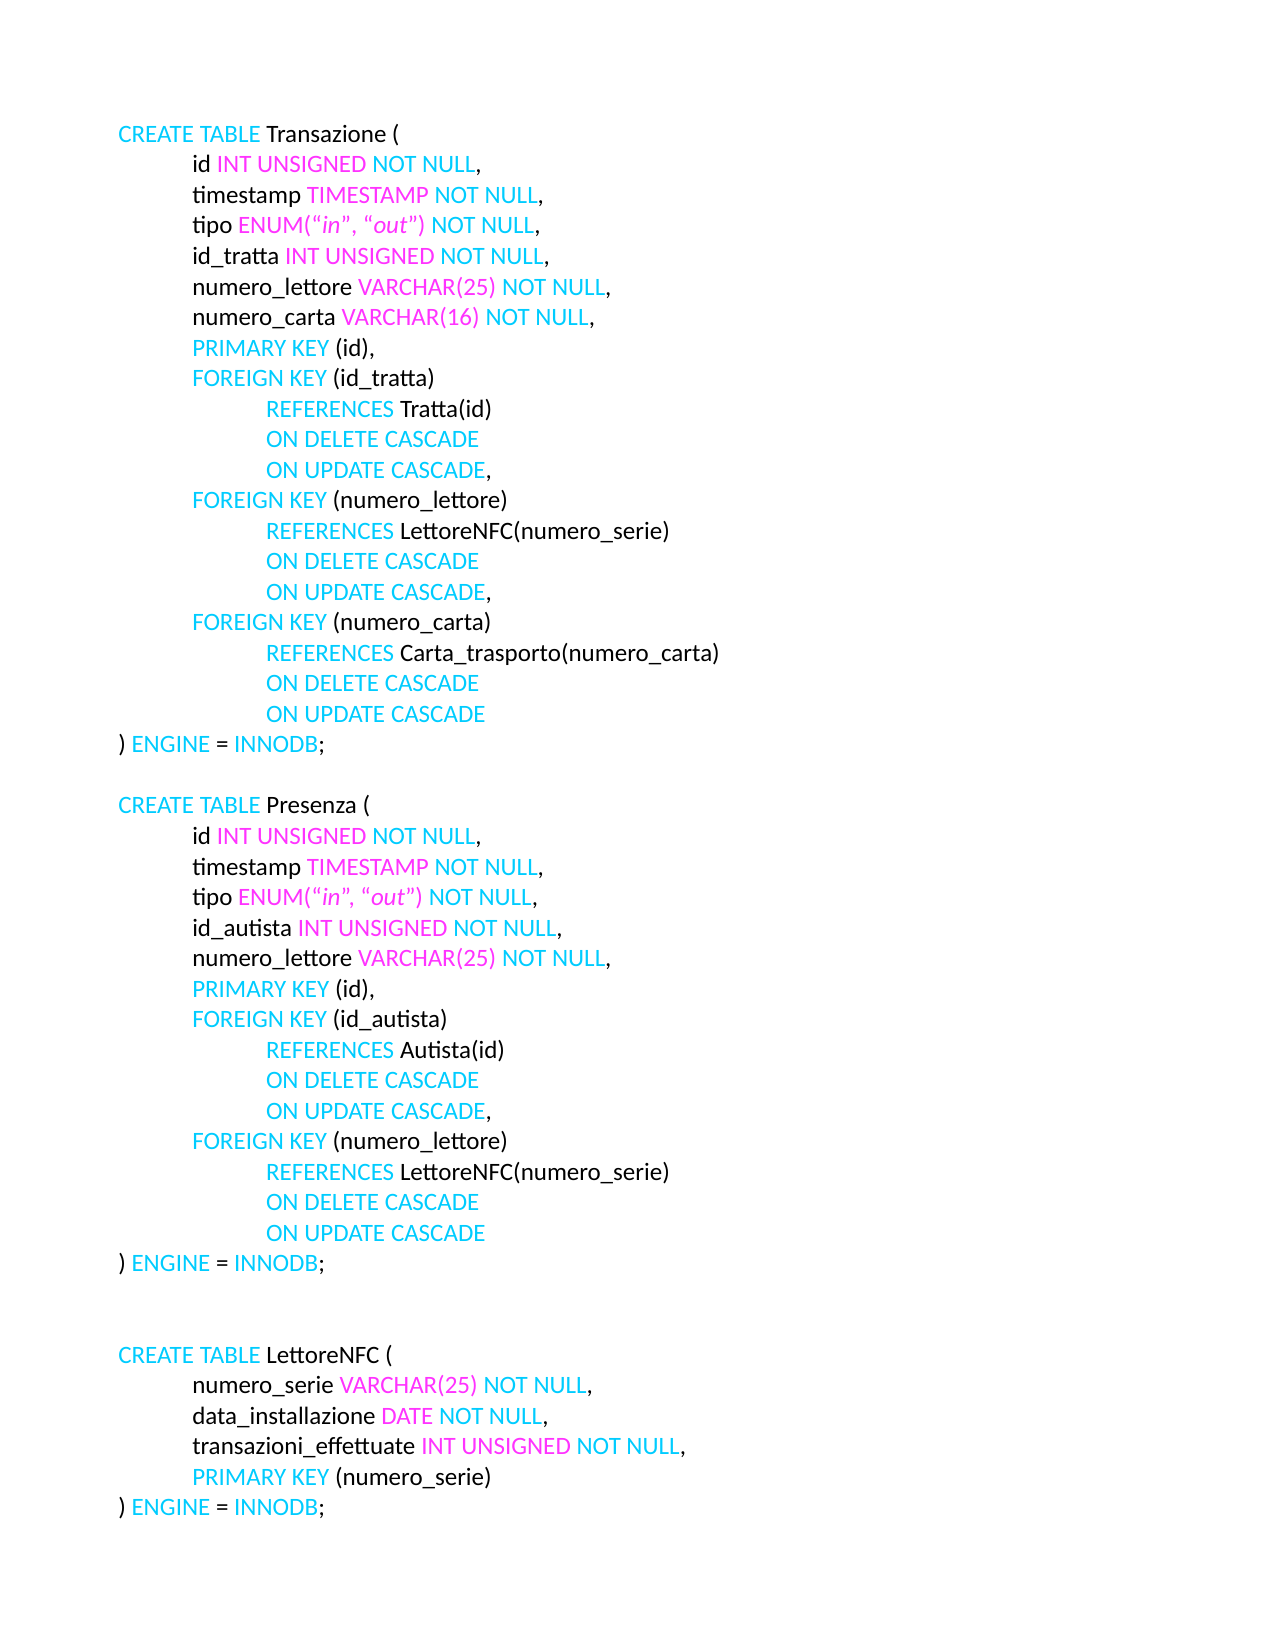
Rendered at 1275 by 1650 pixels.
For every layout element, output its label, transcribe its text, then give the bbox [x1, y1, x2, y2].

text transazioni_effettuate INT UNSIGNED NOT NULL, [118, 1431, 1157, 1461]
text REFERENCES Autista(id) [118, 1034, 1157, 1064]
text ON UPDATE CASCADE, [118, 454, 1157, 484]
text PRIMARY KEY (numero_serie) [118, 1461, 1157, 1492]
text data_installazione DATE NOT NULL, [118, 1400, 1157, 1431]
text PRIMARY KEY (id), [118, 973, 1157, 1003]
text REFERENCES LettoreNFC(numero_serie) [118, 1156, 1157, 1186]
text ON DELETE CASCADE [118, 423, 1157, 454]
text timestamp TIMESTAMP NOT NULL, [118, 851, 1157, 881]
text id_autista INT UNSIGNED NOT NULL, [118, 912, 1157, 942]
text ON DELETE CASCADE [118, 1186, 1157, 1217]
text timestamp TIMESTAMP NOT NULL, [118, 179, 1157, 210]
text tipo ENUM(“in”, “out”) NOT NULL, [118, 881, 1157, 912]
text FOREIGN KEY (id_tratta) [118, 362, 1157, 393]
text PRIMARY KEY (id), [118, 332, 1157, 362]
text ) ENGINE = INNODB; [118, 1247, 1157, 1278]
text numero_serie VARCHAR(25) NOT NULL, [118, 1369, 1157, 1400]
text REFERENCES LettoreNFC(numero_serie) [118, 515, 1157, 545]
text ON DELETE CASCADE [118, 667, 1157, 698]
text CREATE TABLE Transazione ( [118, 118, 1157, 149]
text FOREIGN KEY (numero_lettore) [118, 1125, 1157, 1156]
text ON UPDATE CASCADE, [118, 576, 1157, 606]
text ) ENGINE = INNODB; [118, 1492, 1157, 1522]
text ON DELETE CASCADE [118, 1064, 1157, 1095]
text REFERENCES Tratta(id) [118, 393, 1157, 423]
text numero_lettore VARCHAR(25) NOT NULL, [118, 942, 1157, 973]
text tipo ENUM(“in”, “out”) NOT NULL, [118, 210, 1157, 240]
text ON DELETE CASCADE [118, 545, 1157, 576]
text FOREIGN KEY (numero_carta) [118, 606, 1157, 637]
text ON UPDATE CASCADE, [118, 1095, 1157, 1125]
text ON UPDATE CASCADE [118, 1217, 1157, 1247]
text ON UPDATE CASCADE [118, 698, 1157, 728]
text id INT UNSIGNED NOT NULL, [118, 820, 1157, 851]
text REFERENCES Carta_trasporto(numero_carta) [118, 637, 1157, 667]
text CREATE TABLE LettoreNFC ( [118, 1339, 1157, 1369]
text id_tratta INT UNSIGNED NOT NULL, [118, 240, 1157, 271]
text numero_lettore VARCHAR(25) NOT NULL, [118, 271, 1157, 301]
text ) ENGINE = INNODB; [118, 728, 1157, 759]
text id INT UNSIGNED NOT NULL, [118, 149, 1157, 179]
text FOREIGN KEY (id_autista) [118, 1003, 1157, 1034]
text FOREIGN KEY (numero_lettore) [118, 484, 1157, 515]
text CREATE TABLE Presenza ( [118, 789, 1157, 820]
text numero_carta VARCHAR(16) NOT NULL, [118, 301, 1157, 332]
